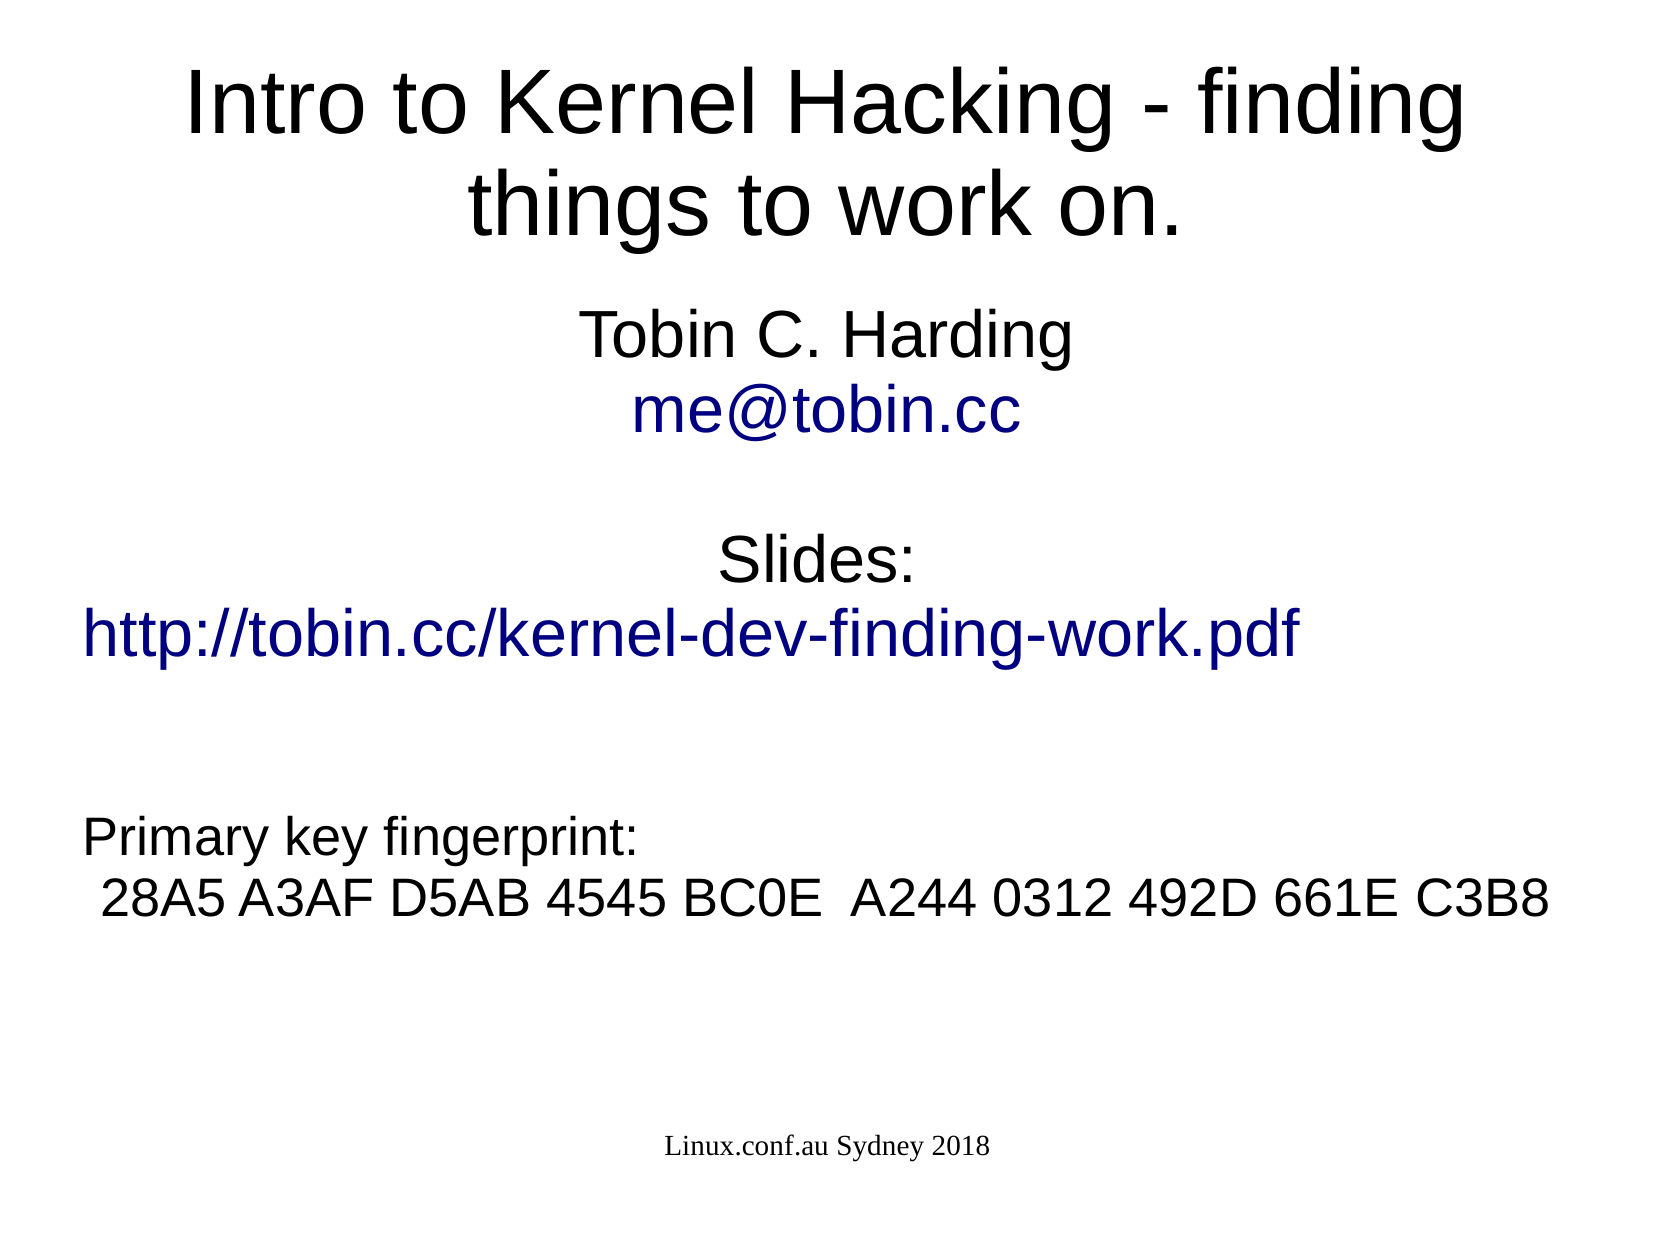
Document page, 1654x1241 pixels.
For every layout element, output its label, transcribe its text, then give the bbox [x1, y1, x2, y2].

title Intro to Kernel Hacking - finding things to work on. [82, 49, 1571, 222]
subtitle Tobin C. Harding me@tobin.cc Slides: http://tobin.cc/kernel-dev-finding-work.pdf Primary key fingerprint: 28A5 A3AF D5AB 4545 BC0E A244 0312 492D 661E C3B8 [82, 222, 1571, 1078]
